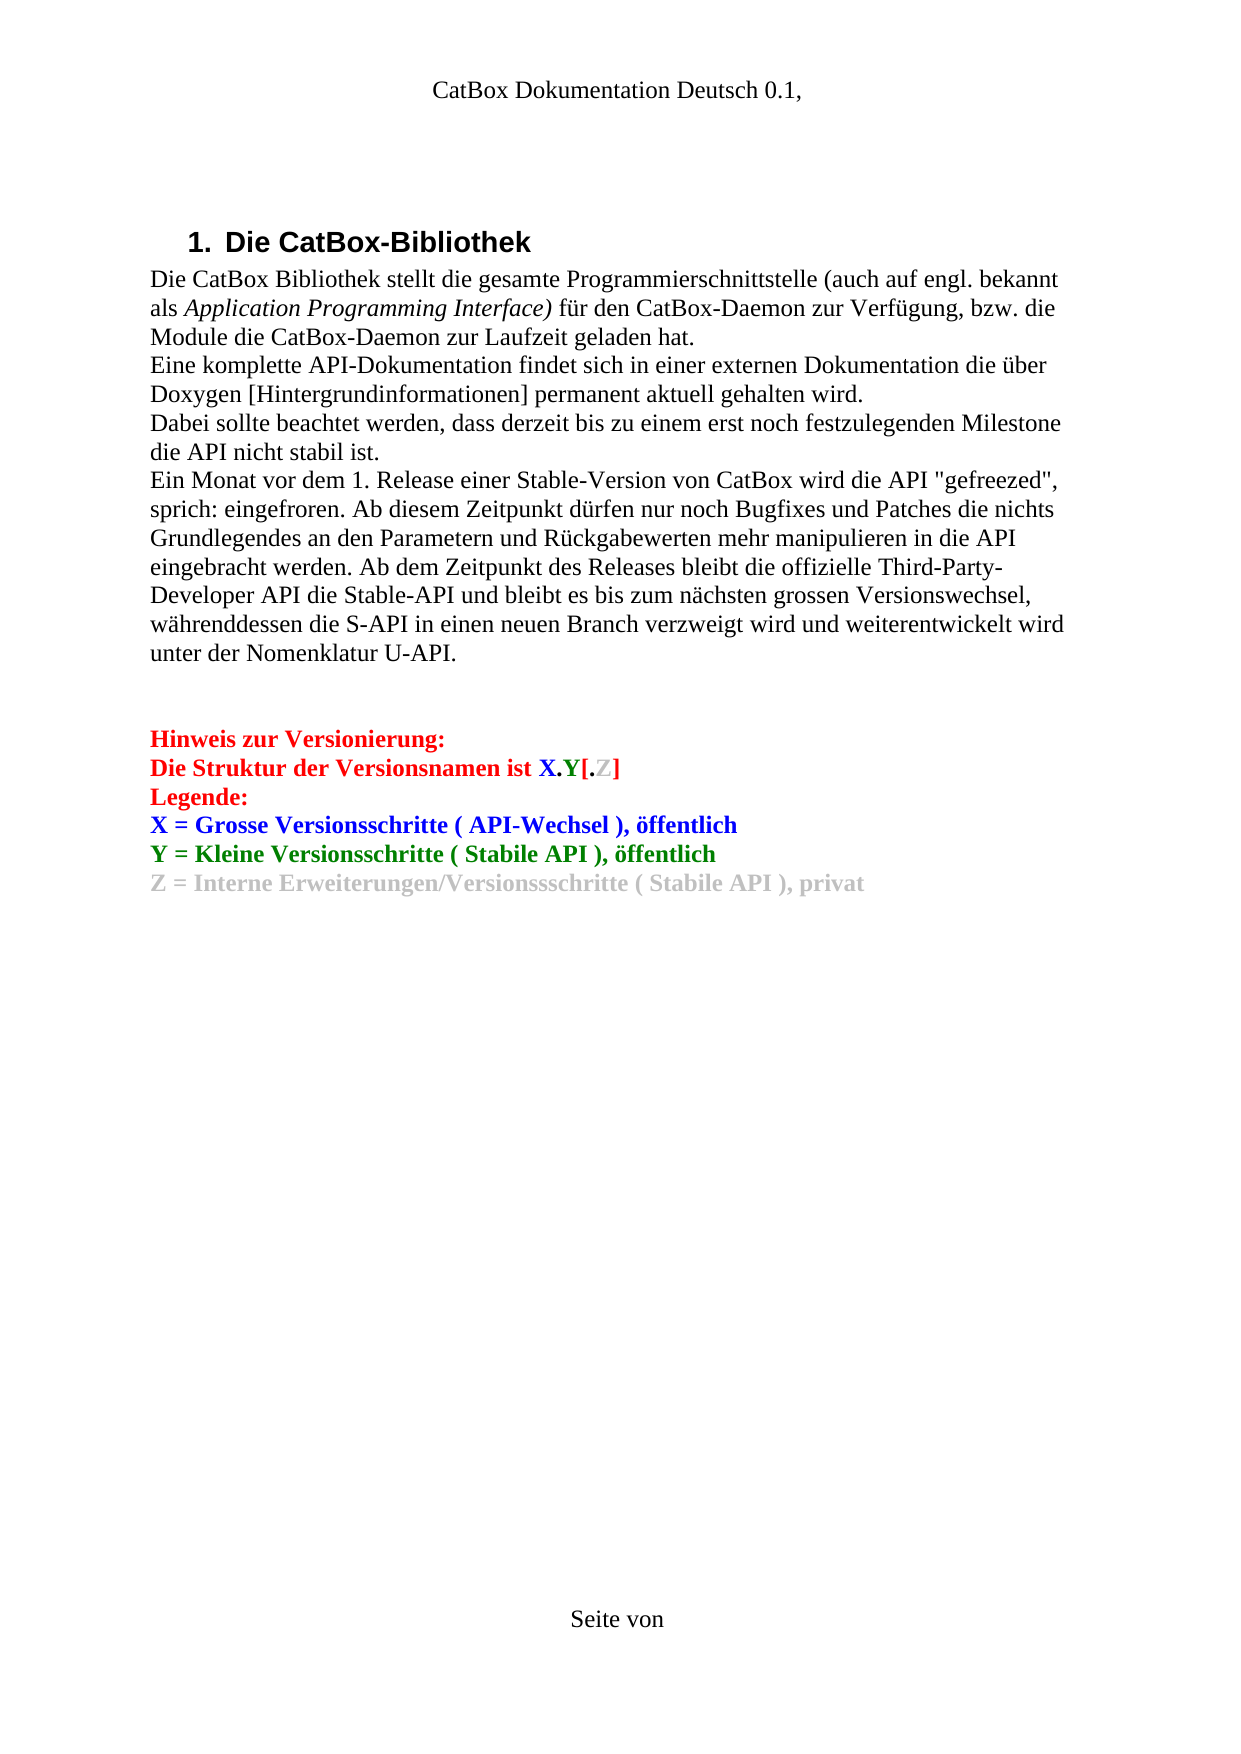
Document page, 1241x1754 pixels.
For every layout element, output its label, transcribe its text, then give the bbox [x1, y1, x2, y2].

text Die CatBox Bibliothek stellt die gesamte Programmierschnittstelle (auch auf engl. bekannt als Application Programming Interface) für den CatBox-Daemon zur Verfügung, bzw. die Module die CatBox-Daemon zur Laufzeit geladen hat. [150, 264, 1090, 351]
text X = Grosse Versionsschritte ( API-Wechsel ), öffentlich [150, 811, 1090, 839]
text Ein Monat vor dem 1. Release einer Stable-Version von CatBox wird die API "gefreezed", sprich: eingefroren. Ab diesem Zeitpunkt dürfen nur noch Bugfixes und Patches die nichts Grundlegendes an den Parametern und Rückgabewerten mehr manipulieren in die API eingebracht werden. Ab dem Zeitpunkt des Releases bleibt die offizielle Third-Party-Developer API die Stable-API und bleibt es bis zum nächsten grossen Versionswechsel, währenddessen die S-API in einen neuen Branch verzweigt wird und weiterentwickelt wird unter der Nomenklatur U-API. [150, 466, 1090, 696]
text Legende: [150, 782, 1090, 811]
subtitle Die CatBox-Bibliothek [187, 224, 1090, 258]
text Dabei sollte beachtet werden, dass derzeit bis zu einem erst noch festzulegenden Milestone die API nicht stabil ist. [150, 408, 1090, 466]
text Y = Kleine Versionsschritte ( Stabile API ), öffentlich Z = Interne Erweiterungen/Versionssschritte ( Stabile API ), privat [150, 839, 1090, 897]
text Hinweis zur Versionierung: Die Struktur der Versionsnamen ist X.Y[.Z] [150, 724, 1090, 782]
text Eine komplette API-Dokumentation findet sich in einer externen Dokumentation die über Doxygen [Hintergrundinformationen] permanent aktuell gehalten wird. [150, 351, 1090, 408]
